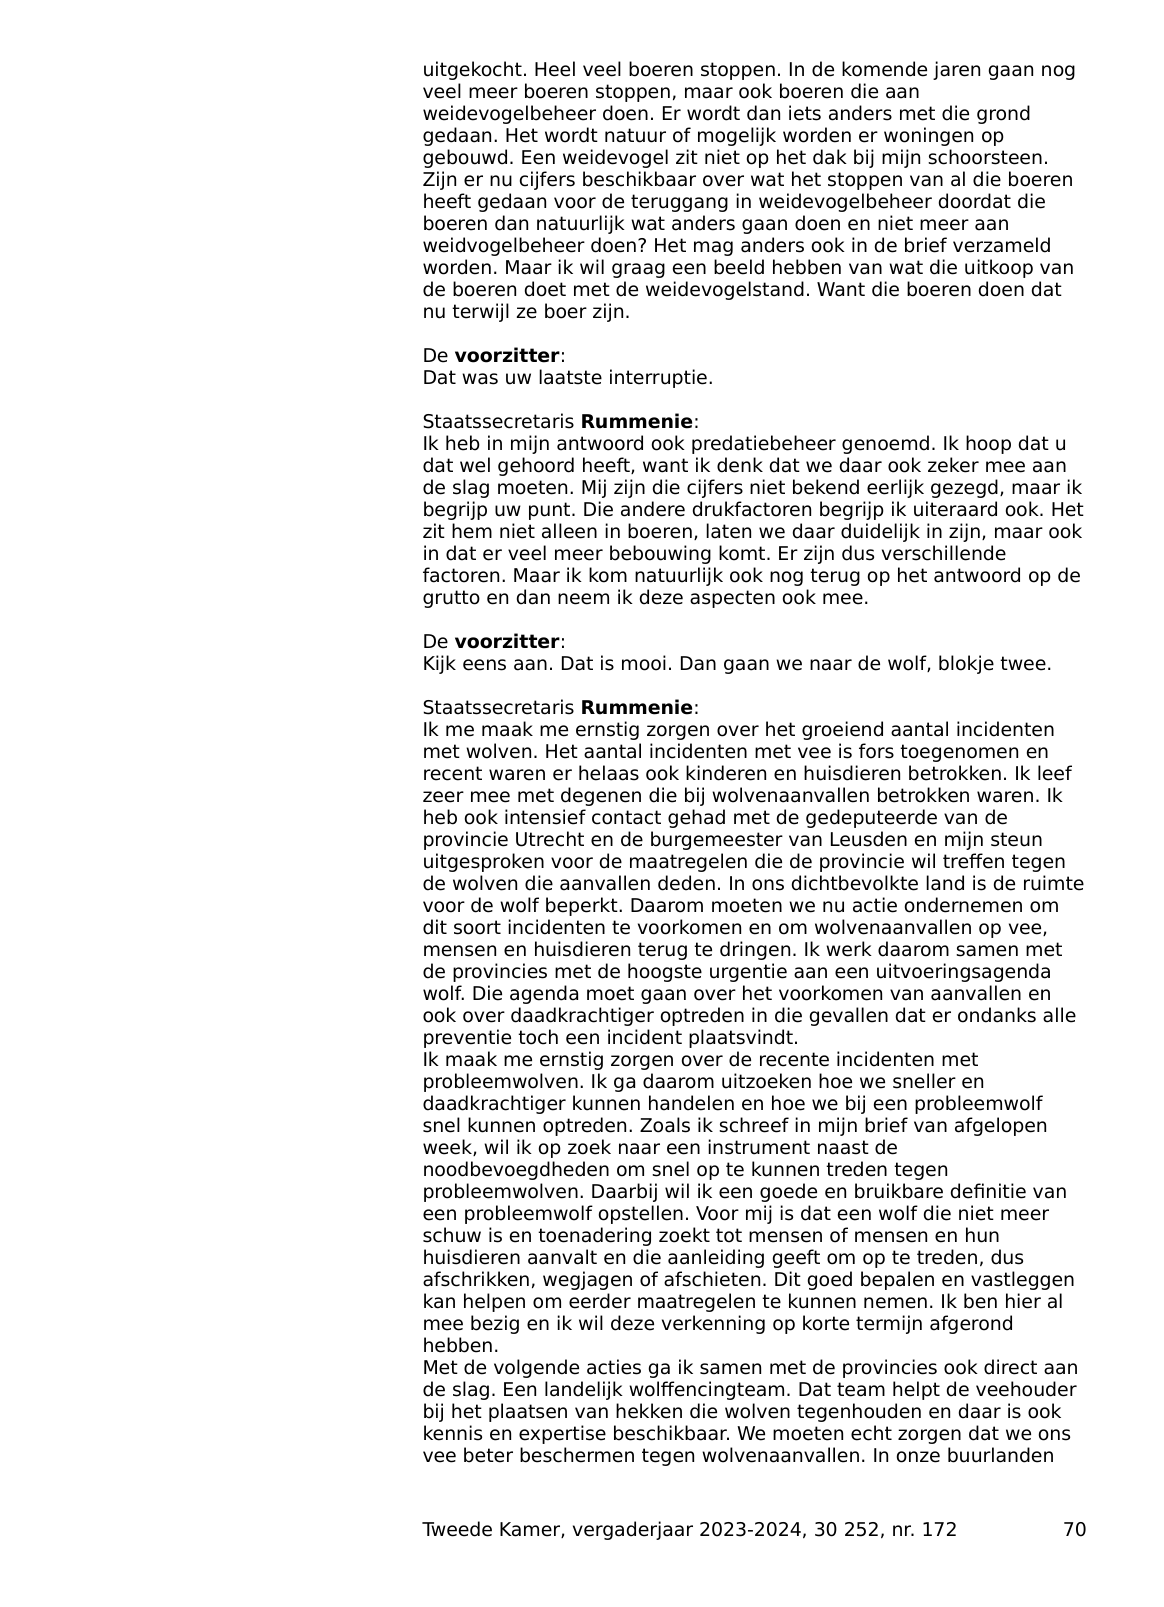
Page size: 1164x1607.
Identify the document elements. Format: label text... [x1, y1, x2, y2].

text Kijk eens aan. Dat is mooi. Dan gaan we naar de wolf, blokje twee. [422, 653, 1087, 675]
text Ik maak me ernstig zorgen over de recente incidenten met probleemwolven. Ik ga daarom uitzoeken hoe we sneller en daadkrachtiger kunnen handelen en hoe we bij een probleemwolf snel kunnen optreden. Zoals ik schreef in mijn brief van afgelopen week, wil ik op zoek naar een instrument naast de noodbevoegdheden om snel op te kunnen treden tegen probleemwolven. Daarbij wil ik een goede en bruikbare definitie van een probleemwolf opstellen. Voor mij is dat een wolf die niet meer schuw is en toenadering zoekt tot mensen of mensen en hun huisdieren aanvalt en die aanleiding geeft om op te treden, dus afschrikken, wegjagen of afschieten. Dit goed bepalen en vastleggen kan helpen om eerder maatregelen te kunnen nemen. Ik ben hier al mee bezig en ik wil deze verkenning op korte termijn afgerond hebben. [422, 1049, 1087, 1357]
text Met de volgende acties ga ik samen met de provincies ook direct aan de slag. Een landelijk wolffencingteam. Dat team helpt de veehouder bij het plaatsen van hekken die wolven tegenhouden en daar is ook kennis en expertise beschikbaar. We moeten echt zorgen dat we ons vee beter beschermen tegen wolvenaanvallen. In onze buurlanden [422, 1357, 1087, 1467]
text Staatssecretaris Rummenie: [422, 411, 1087, 433]
text Ik heb in mijn antwoord ook predatiebeheer genoemd. Ik hoop dat u dat wel gehoord heeft, want ik denk dat we daar ook zeker mee aan de slag moeten. Mij zijn die cijfers niet bekend eerlijk gezegd, maar ik begrijp uw punt. Die andere drukfactoren begrijp ik uiteraard ook. Het zit hem niet alleen in boeren, laten we daar duidelijk in zijn, maar ook in dat er veel meer bebouwing komt. Er zijn dus verschillende factoren. Maar ik kom natuurlijk ook nog terug op het antwoord op de grutto en dan neem ik deze aspecten ook mee. [422, 433, 1087, 609]
text De voorzitter: [422, 631, 1087, 653]
text Ik me maak me ernstig zorgen over het groeiend aantal incidenten met wolven. Het aantal incidenten met vee is fors toegenomen en recent waren er helaas ook kinderen en huisdieren betrokken. Ik leef zeer mee met degenen die bij wolvenaanvallen betrokken waren. Ik heb ook intensief contact gehad met de gedeputeerde van de provincie Utrecht en de burgemeester van Leusden en mijn steun uitgesproken voor de maatregelen die de provincie wil treffen tegen de wolven die aanvallen deden. In ons dichtbevolkte land is de ruimte voor de wolf beperkt. Daarom moeten we nu actie ondernemen om dit soort incidenten te voorkomen en om wolvenaanvallen op vee, mensen en huisdieren terug te dringen. Ik werk daarom samen met de provincies met de hoogste urgentie aan een uitvoeringsagenda wolf. Die agenda moet gaan over het voorkomen van aanvallen en ook over daadkrachtiger optreden in die gevallen dat er ondanks alle preventie toch een incident plaatsvindt. [422, 719, 1087, 1049]
text De voorzitter: [422, 345, 1087, 367]
text uitgekocht. Heel veel boeren stoppen. In de komende jaren gaan nog veel meer boeren stoppen, maar ook boeren die aan weidevogelbeheer doen. Er wordt dan iets anders met die grond gedaan. Het wordt natuur of mogelijk worden er woningen op gebouwd. Een weidevogel zit niet op het dak bij mijn schoorsteen. Zijn er nu cijfers beschikbaar over wat het stoppen van al die boeren heeft gedaan voor de teruggang in weidevogelbeheer doordat die boeren dan natuurlijk wat anders gaan doen en niet meer aan weidvogelbeheer doen? Het mag anders ook in de brief verzameld worden. Maar ik wil graag een beeld hebben van wat die uitkoop van de boeren doet met de weidevogelstand. Want die boeren doen dat nu terwijl ze boer zijn. [422, 59, 1087, 323]
text Dat was uw laatste interruptie. [422, 367, 1087, 389]
text Staatssecretaris Rummenie: [422, 697, 1087, 719]
